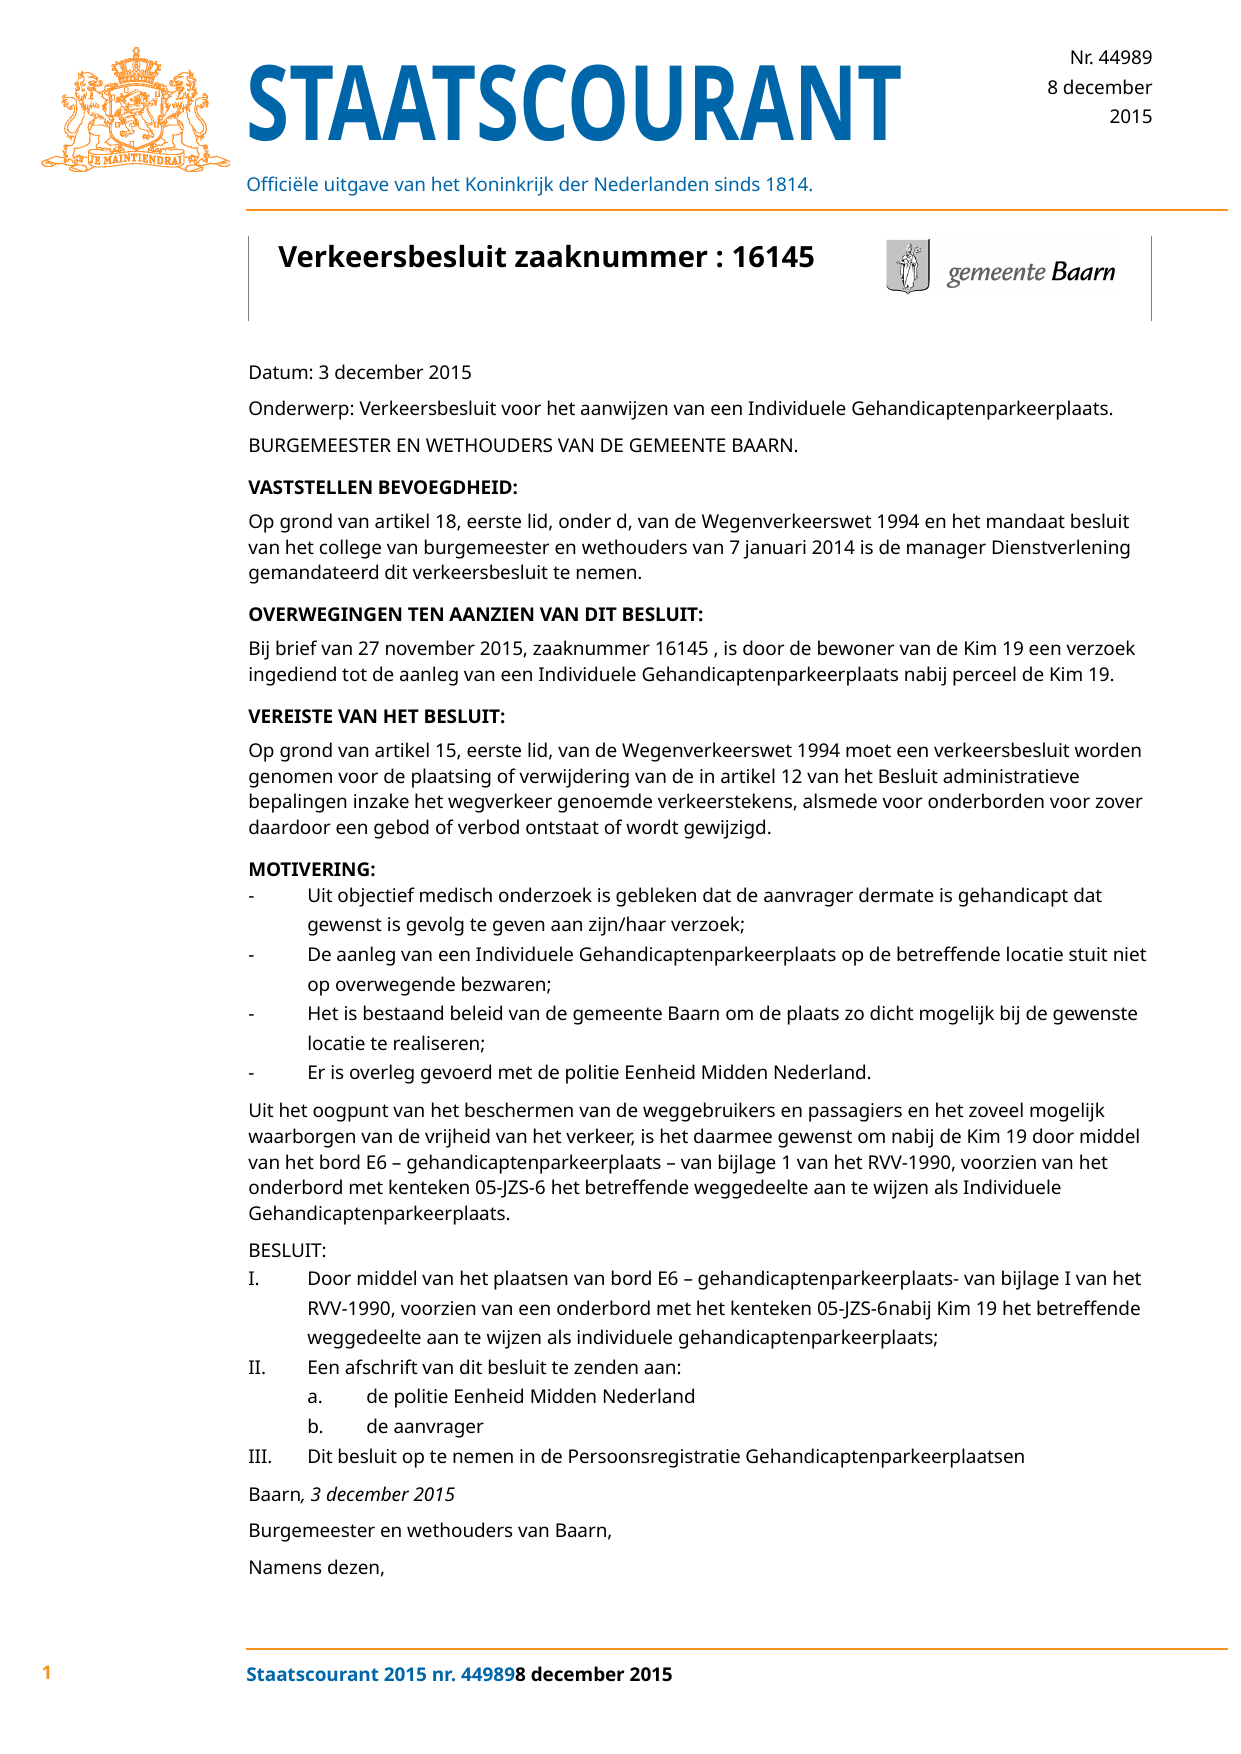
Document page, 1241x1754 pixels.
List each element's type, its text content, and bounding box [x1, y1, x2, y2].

text Bij brief van 27 november 2015, zaaknummer 16145 , is door de bewoner van de Kim 19 een verzoek ingediend tot de aanleg van een Individuele Gehandicaptenparkeerplaats nabij perceel de Kim 19. [248, 636, 1152, 687]
list de politie Eenheid Midden Nederland [307, 1384, 1152, 1409]
list Dit besluit op te nemen in de Persoonsregistratie Gehandicaptenparkeerplaatsen [248, 1443, 1152, 1468]
list De aanleg van een Individuele Gehandicaptenparkeerplaats op de betreffende locatie stuit niet op overwegende bezwaren; [248, 941, 1152, 996]
text BESLUIT: [248, 1237, 1152, 1263]
table_header Verkeersbesluit zaaknummer : 16145 [249, 236, 850, 321]
list de aanvrager [307, 1413, 1152, 1439]
text OVERWEGINGEN TEN AANZIEN VAN DIT BESLUIT: [248, 601, 1152, 627]
text Baarn, 3 december 2015 [248, 1481, 1152, 1506]
text Namens dezen, [248, 1554, 1152, 1580]
text Datum: 3 december 2015 [248, 359, 1152, 384]
list Er is overleg gevoerd met de politie Eenheid Midden Nederland. [248, 1059, 1152, 1085]
text Burgemeester en wethouders van Baarn, [248, 1517, 1152, 1543]
text VASTSTELLEN BEVOEGDHEID: [248, 474, 1152, 500]
text Op grond van artikel 15, eerste lid, van de Wegenverkeerswet 1994 moet een verkeersbesluit worden genomen voor de plaatsing of verwijdering van de in artikel 12 van het Besluit administratieve bepalingen inzake het wegverkeer genoemde verkeerstekens, alsmede voor onderborden voor zover daardoor een gebod of verbod ontstaat of wordt gewijzigd. [248, 737, 1152, 840]
text VEREISTE VAN HET BESLUIT: [248, 703, 1152, 729]
text Onderwerp: Verkeersbesluit voor het aanwijzen van een Individuele Gehandicaptenparkeerplaats. [248, 396, 1152, 421]
text MOTIVERING: [248, 856, 1152, 882]
table_header [850, 236, 1151, 321]
list Een afschrift van dit besluit te zenden aan: [248, 1354, 1152, 1380]
list Door middel van het plaatsen van bord E6 – gehandicaptenparkeerplaats- van bijlage I van het RVV-1990, voorzien van een onderbord met het kenteken 05-JZS-6nabij Kim 19 het betreffende weggedeelte aan te wijzen als individuele gehandicaptenparkeerplaats; [248, 1265, 1152, 1350]
picture [882, 236, 1119, 296]
picture [41, 47, 231, 172]
text Uit het oogpunt van het beschermen van de weggebruikers en passagiers en het zoveel mogelijk waarborgen van de vrijheid van het verkeer, is het daarmee gewenst om nabij de Kim 19 door middel van het bord E6 – gehandicaptenparkeerplaats – van bijlage 1 van het RVV-1990, voorzien van het onderbord met kenteken 05-JZS-6 het betreffende weggedeelte aan te wijzen als Individuele Gehandicaptenparkeerplaats. [248, 1097, 1152, 1226]
text BURGEMEESTER EN WETHOUDERS VAN DE GEMEENTE BAARN. [248, 432, 1152, 458]
text Op grond van artikel 18, eerste lid, onder d, van de Wegenverkeerswet 1994 en het mandaat besluit van het college van burgemeester en wethouders van 7 januari 2014 is de manager Dienstverlening gemandateerd dit verkeersbesluit te nemen. [248, 508, 1152, 585]
list Uit objectief medisch onderzoek is gebleken dat de aanvrager dermate is gehandicapt dat gewenst is gevolg te geven aan zijn/haar verzoek; [248, 882, 1152, 937]
list Het is bestaand beleid van de gemeente Baarn om de plaats zo dicht mogelijk bij de gewenste locatie te realiseren; [248, 1000, 1152, 1056]
